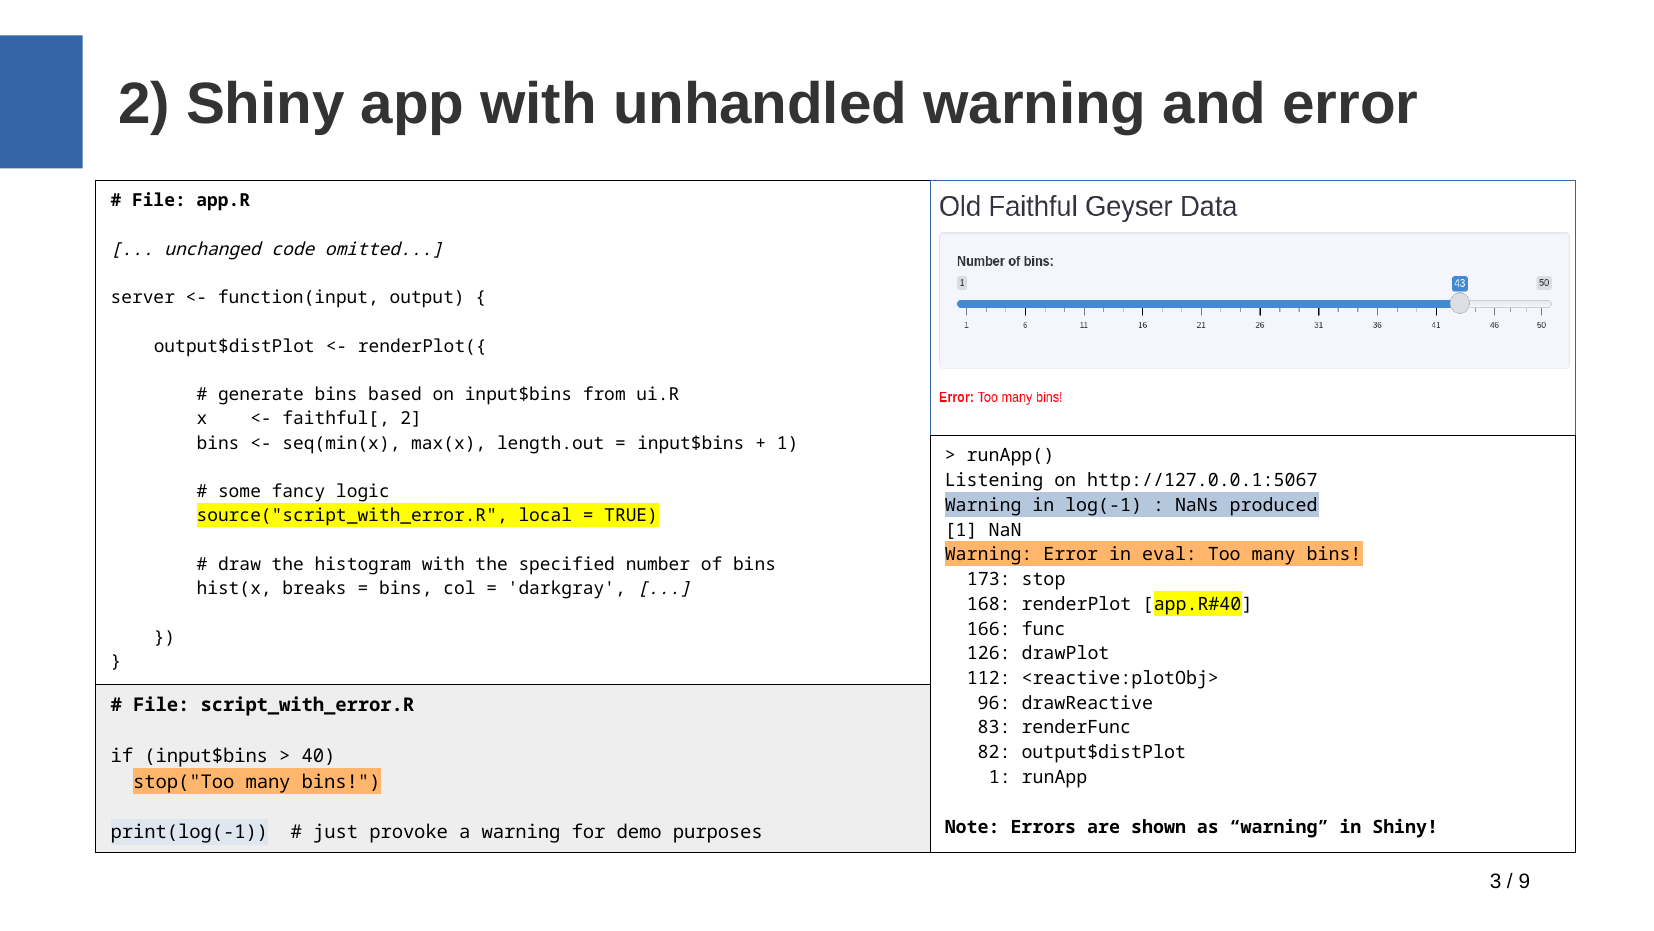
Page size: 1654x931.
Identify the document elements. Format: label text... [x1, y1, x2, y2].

picture [930, 179, 1576, 435]
text_box > runApp() Listening on http://127.0.0.1:5067 Warning in log(-1) : NaNs produced [1] NaN Warning: Error in eval: Too many bins! 173: stop 168: renderPlot [app.R#40] 166: func 126: drawPlot 112: <reactive:plotObj> 96: drawReactive 83: renderFunc 82: output$distPlot 1: runApp Note: Errors are shown as “warning” in Shiny! [930, 435, 1576, 853]
text_box # File: app.R [... unchanged code omitted...] server <- function(input, output) { output$distPlot <- renderPlot({ # generate bins based on input$bins from ui.R x <- faithful[, 2] bins <- seq(min(x), max(x), length.out = input$bins + 1) # some fancy logic source("script_with_error.R", local = TRUE) # draw the histogram with the specified number of bins hist(x, breaks = bins, col = 'darkgray', [...] }) } [95, 180, 930, 684]
title 2) Shiny app with unhandled warning and error [118, 37, 1571, 169]
text_box # File: script_with_error.R if (input$bins > 40) stop("Too many bins!") print(log(-1)) # just provoke a warning for demo purposes [95, 684, 931, 853]
